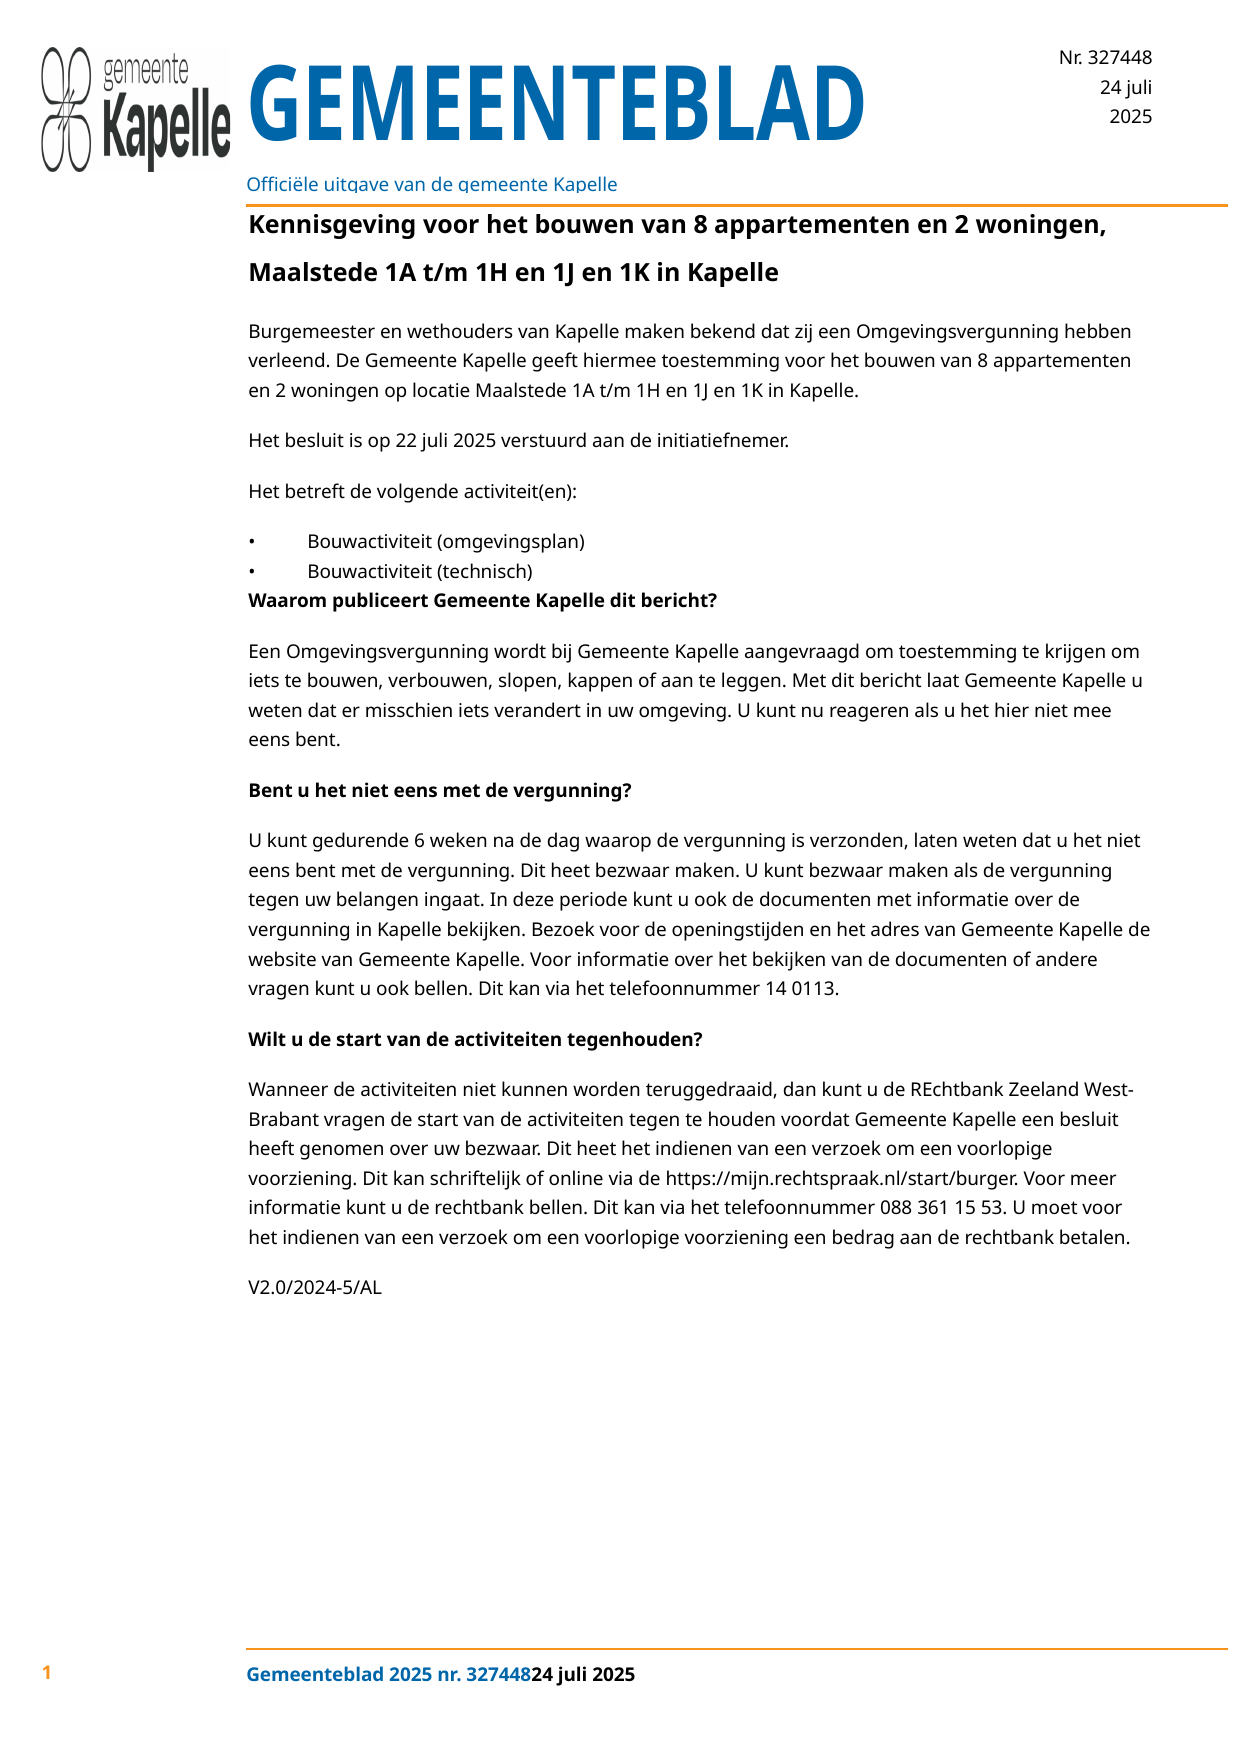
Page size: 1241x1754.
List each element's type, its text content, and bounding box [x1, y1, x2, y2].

picture [41, 47, 231, 172]
text Het betreft de volgende activiteit(en): [248, 478, 1152, 504]
text Waarom publiceert Gemeente Kapelle dit bericht? [248, 587, 1152, 613]
text V2.0/2024-5/AL [248, 1274, 1152, 1300]
text Kennisgeving voor het bouwen van 8 appartementen en 2 woningen, Maalstede 1A t/m 1H en 1J en 1K in Kapelle [248, 207, 1152, 288]
text Een Omgevingsvergunning wordt bij Gemeente Kapelle aangevraagd om toestemming te krijgen om iets te bouwen, verbouwen, slopen, kappen of aan te leggen. Met dit bericht laat Gemeente Kapelle u weten dat er misschien iets verandert in uw omgeving. U kunt nu reageren als u het hier niet mee eens bent. [248, 638, 1152, 752]
list Bouwactiviteit (technisch) [248, 558, 1152, 584]
text Het besluit is op 22 juli 2025 verstuurd aan de initiatiefnemer. [248, 427, 1152, 453]
list Bouwactiviteit (omgevingsplan) [248, 528, 1152, 554]
text U kunt gedurende 6 weken na de dag waarop de vergunning is verzonden, laten weten dat u het niet eens bent met de vergunning. Dit heet bezwaar maken. U kunt bezwaar maken als de vergunning tegen uw belangen ingaat. In deze periode kunt u ook de documenten met informatie over de vergunning in Kapelle bekijken. Bezoek voor de openingstijden en het adres van Gemeente Kapelle de website van Gemeente Kapelle. Voor informatie over het bekijken van de documenten of andere vragen kunt u ook bellen. Dit kan via het telefoonnummer 14 0113. [248, 827, 1152, 1001]
text Bent u het niet eens met de vergunning? [248, 777, 1152, 803]
text Wilt u de start van de activiteiten tegenhouden? [248, 1026, 1152, 1052]
text Wanneer de activiteiten niet kunnen worden teruggedraaid, dan kunt u de REchtbank Zeeland West-Brabant vragen de start van de activiteiten tegen te houden voordat Gemeente Kapelle een besluit heeft genomen over uw bezwaar. Dit heet het indienen van een verzoek om een voorlopige voorziening. Dit kan schriftelijk of online via de https://mijn.rechtspraak.nl/start/burger. Voor meer informatie kunt u de rechtbank bellen. Dit kan via het telefoonnummer 088 361 15 53. U moet voor het indienen van een verzoek om een voorlopige voorziening een bedrag aan de rechtbank betalen. [248, 1076, 1152, 1250]
text Burgemeester en wethouders van Kapelle maken bekend dat zij een Omgevingsvergunning hebben verleend. De Gemeente Kapelle geeft hiermee toestemming voor het bouwen van 8 appartementen en 2 woningen op locatie Maalstede 1A t/m 1H en 1J en 1K in Kapelle. [248, 318, 1152, 403]
